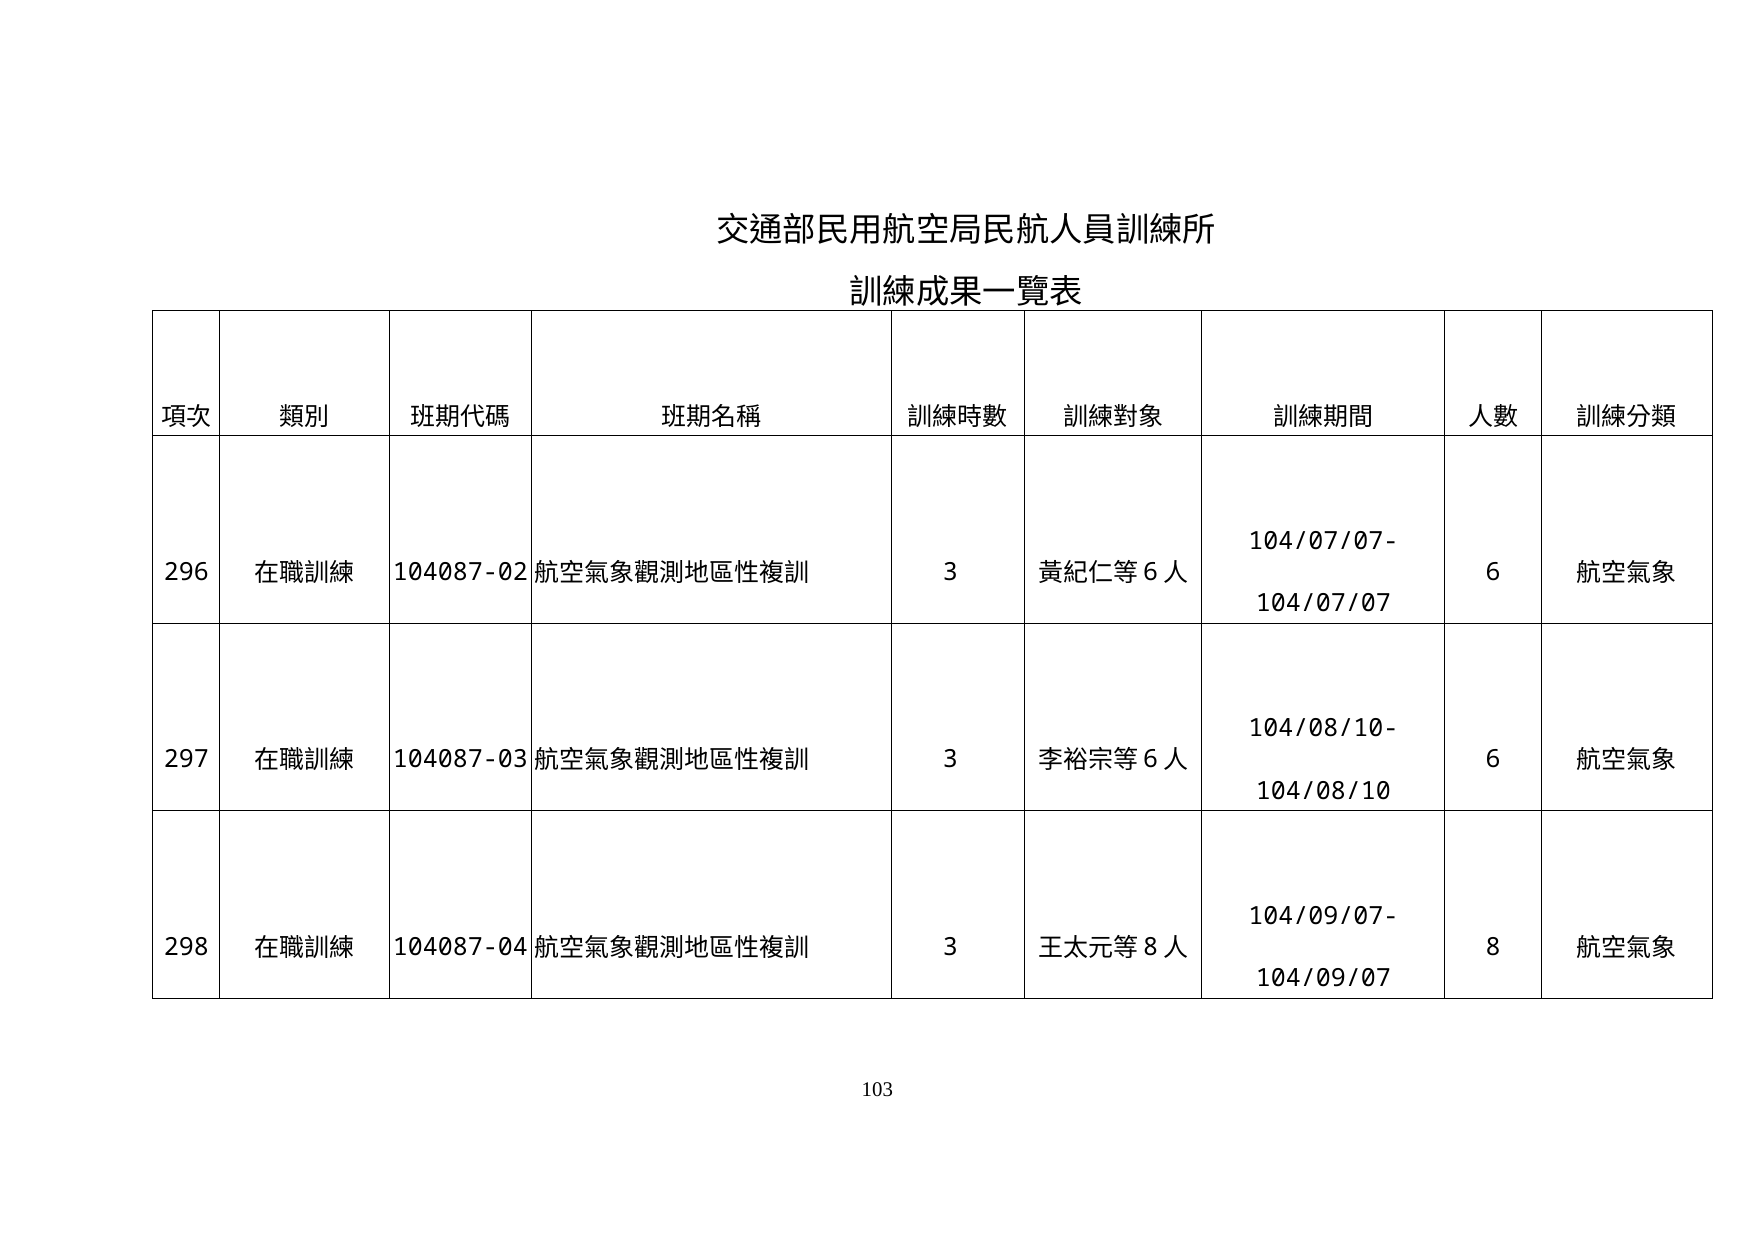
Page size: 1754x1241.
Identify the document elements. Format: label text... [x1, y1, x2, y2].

table_cell 項次 [153, 311, 219, 435]
table_cell [153, 248, 219, 310]
table_cell 班期名稱 [532, 311, 891, 435]
table_cell 航空氣象 [1542, 436, 1712, 623]
table_cell 黃紀仁等6人 [1025, 436, 1201, 623]
table_cell 類別 [220, 311, 389, 435]
table_cell 在職訓練 [220, 624, 389, 810]
table_cell 104087-02 [390, 436, 531, 623]
table_cell 104/08/10-104/08/10 [1202, 624, 1444, 810]
table_cell 6 [1445, 436, 1541, 623]
table_header 交通部民用航空局民航人員訓練所 [220, 185, 1712, 248]
table_cell 航空氣象 [1542, 624, 1712, 810]
table_cell 298 [153, 811, 219, 998]
table_cell 訓練分類 [1542, 311, 1712, 435]
table_cell 6 [1445, 624, 1541, 810]
table_cell 8 [1445, 811, 1541, 998]
table_cell 296 [153, 436, 219, 623]
table_cell 在職訓練 [220, 811, 389, 998]
table_cell 李裕宗等6人 [1025, 624, 1201, 810]
table_cell 3 [892, 811, 1024, 998]
table_header [153, 185, 219, 248]
table_cell 航空氣象觀測地區性複訓 [532, 624, 891, 810]
table_cell 人數 [1445, 311, 1541, 435]
table_cell 訓練時數 [892, 311, 1024, 435]
table_cell 航空氣象觀測地區性複訓 [532, 436, 891, 623]
table_cell 在職訓練 [220, 436, 389, 623]
table_cell 104087-03 [390, 624, 531, 810]
table_cell 3 [892, 436, 1024, 623]
table_cell 訓練期間 [1202, 311, 1444, 435]
table_cell 王太元等8人 [1025, 811, 1201, 998]
table_cell 航空氣象觀測地區性複訓 [532, 811, 891, 998]
table_cell 104087-04 [390, 811, 531, 998]
table_cell 訓練成果一覽表 [220, 248, 1712, 310]
table_cell 班期代碼 [390, 311, 531, 435]
table_cell 104/07/07-104/07/07 [1202, 436, 1444, 623]
table_cell 297 [153, 624, 219, 810]
table_cell 航空氣象 [1542, 811, 1712, 998]
table_cell 104/09/07-104/09/07 [1202, 811, 1444, 998]
table_cell 3 [892, 624, 1024, 810]
table_cell 訓練對象 [1025, 311, 1201, 435]
